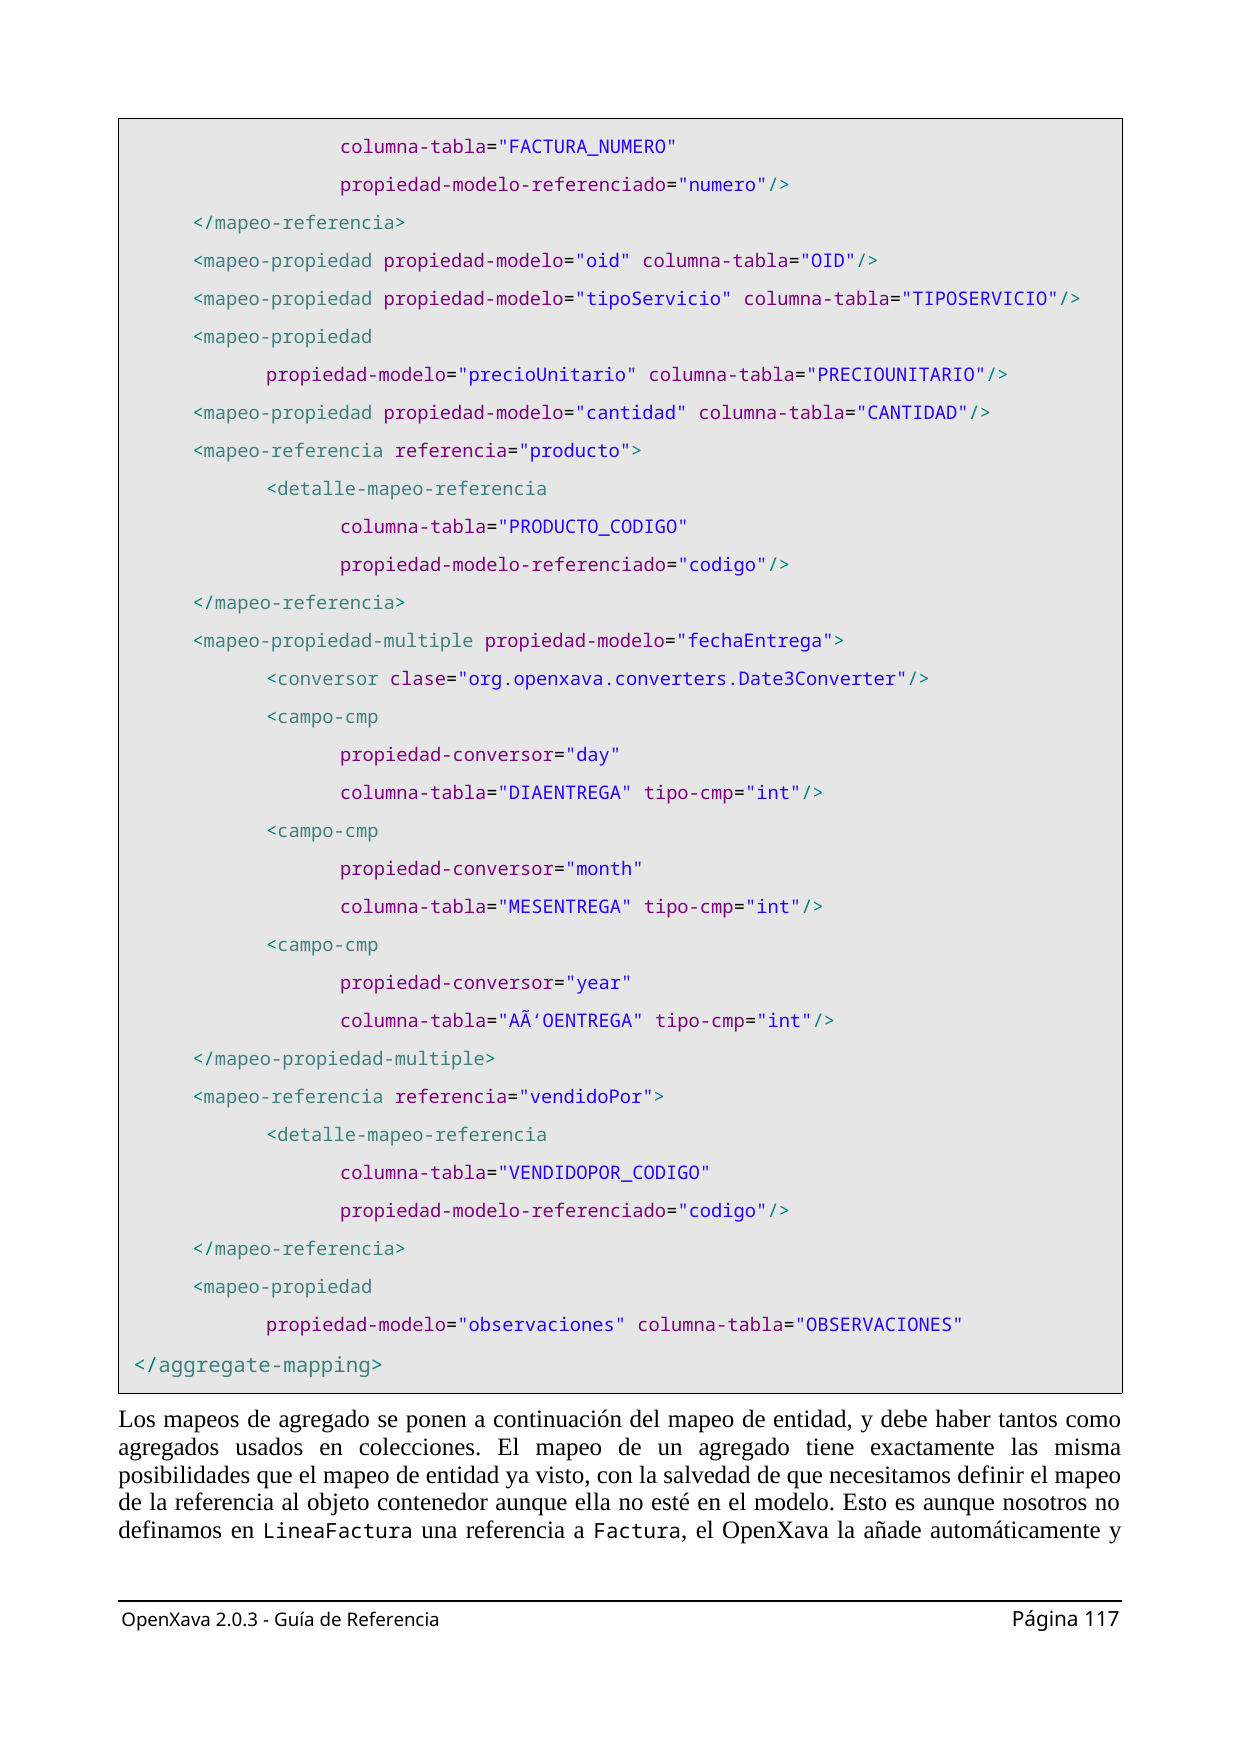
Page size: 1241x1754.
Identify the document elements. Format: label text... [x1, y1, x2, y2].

text <mapeo-propiedad [119, 308, 1122, 346]
text columna-tabla="AÃ‘OENTREGA" tipo-cmp="int"/> [119, 993, 1122, 1031]
text <mapeo-propiedad propiedad-modelo="oid" columna-tabla="OID"/> [119, 232, 1122, 270]
text columna-tabla="FACTURA_NUMERO" [119, 119, 1122, 156]
text <mapeo-propiedad propiedad-modelo="cantidad" columna-tabla="CANTIDAD"/> [119, 384, 1122, 422]
text <mapeo-referencia referencia="vendidoPor"> [119, 1069, 1122, 1107]
text </aggregate-mapping> [119, 1335, 1122, 1393]
text </mapeo-referencia> [119, 1221, 1122, 1259]
text columna-tabla="VENDIDOPOR_CODIGO" [119, 1145, 1122, 1183]
text </mapeo-referencia> [119, 574, 1122, 612]
text propiedad-modelo="precioUnitario" columna-tabla="PRECIOUNITARIO"/> [119, 346, 1122, 384]
text <detalle-mapeo-referencia [119, 460, 1122, 498]
text columna-tabla="DIAENTREGA" tipo-cmp="int"/> [119, 764, 1122, 802]
text propiedad-conversor="month" [119, 841, 1122, 878]
text propiedad-modelo-referenciado="codigo"/> [119, 536, 1122, 574]
text columna-tabla="PRODUCTO_CODIGO" [119, 498, 1122, 536]
text </mapeo-referencia> [119, 194, 1122, 232]
text propiedad-conversor="day" [119, 726, 1122, 764]
text <campo-cmp [119, 917, 1122, 954]
text <conversor clase="org.openxava.converters.Date3Converter"/> [119, 650, 1122, 688]
text Los mapeos de agregado se ponen a continuación del mapeo de entidad, y debe haber tantos como agregados usados en colecciones. El mapeo de un agregado tiene exactamente las misma posibilidades que el mapeo de entidad ya visto, con la salvedad de que necesitamos definir el mapeo de la referencia al objeto contenedor aunque ella no esté en el modelo. Esto es aunque nosotros no definamos en LineaFactura una referencia a Factura, el OpenXava la añade automáticamente y [118, 1405, 1122, 1544]
text <campo-cmp [119, 802, 1122, 841]
text <mapeo-propiedad propiedad-modelo="tipoServicio" columna-tabla="TIPOSERVICIO"/> [119, 270, 1122, 308]
text </mapeo-propiedad-multiple> [119, 1031, 1122, 1069]
text <mapeo-referencia referencia="producto"> [119, 422, 1122, 460]
text <mapeo-propiedad-multiple propiedad-modelo="fechaEntrega"> [119, 612, 1122, 650]
text columna-tabla="MESENTREGA" tipo-cmp="int"/> [119, 878, 1122, 917]
text propiedad-modelo="observaciones" columna-tabla="OBSERVACIONES" [119, 1297, 1122, 1335]
text <mapeo-propiedad [119, 1259, 1122, 1297]
text propiedad-conversor="year" [119, 954, 1122, 993]
text propiedad-modelo-referenciado="codigo"/> [119, 1183, 1122, 1221]
text <campo-cmp [119, 688, 1122, 726]
text <detalle-mapeo-referencia [119, 1107, 1122, 1145]
text propiedad-modelo-referenciado="numero"/> [119, 156, 1122, 194]
